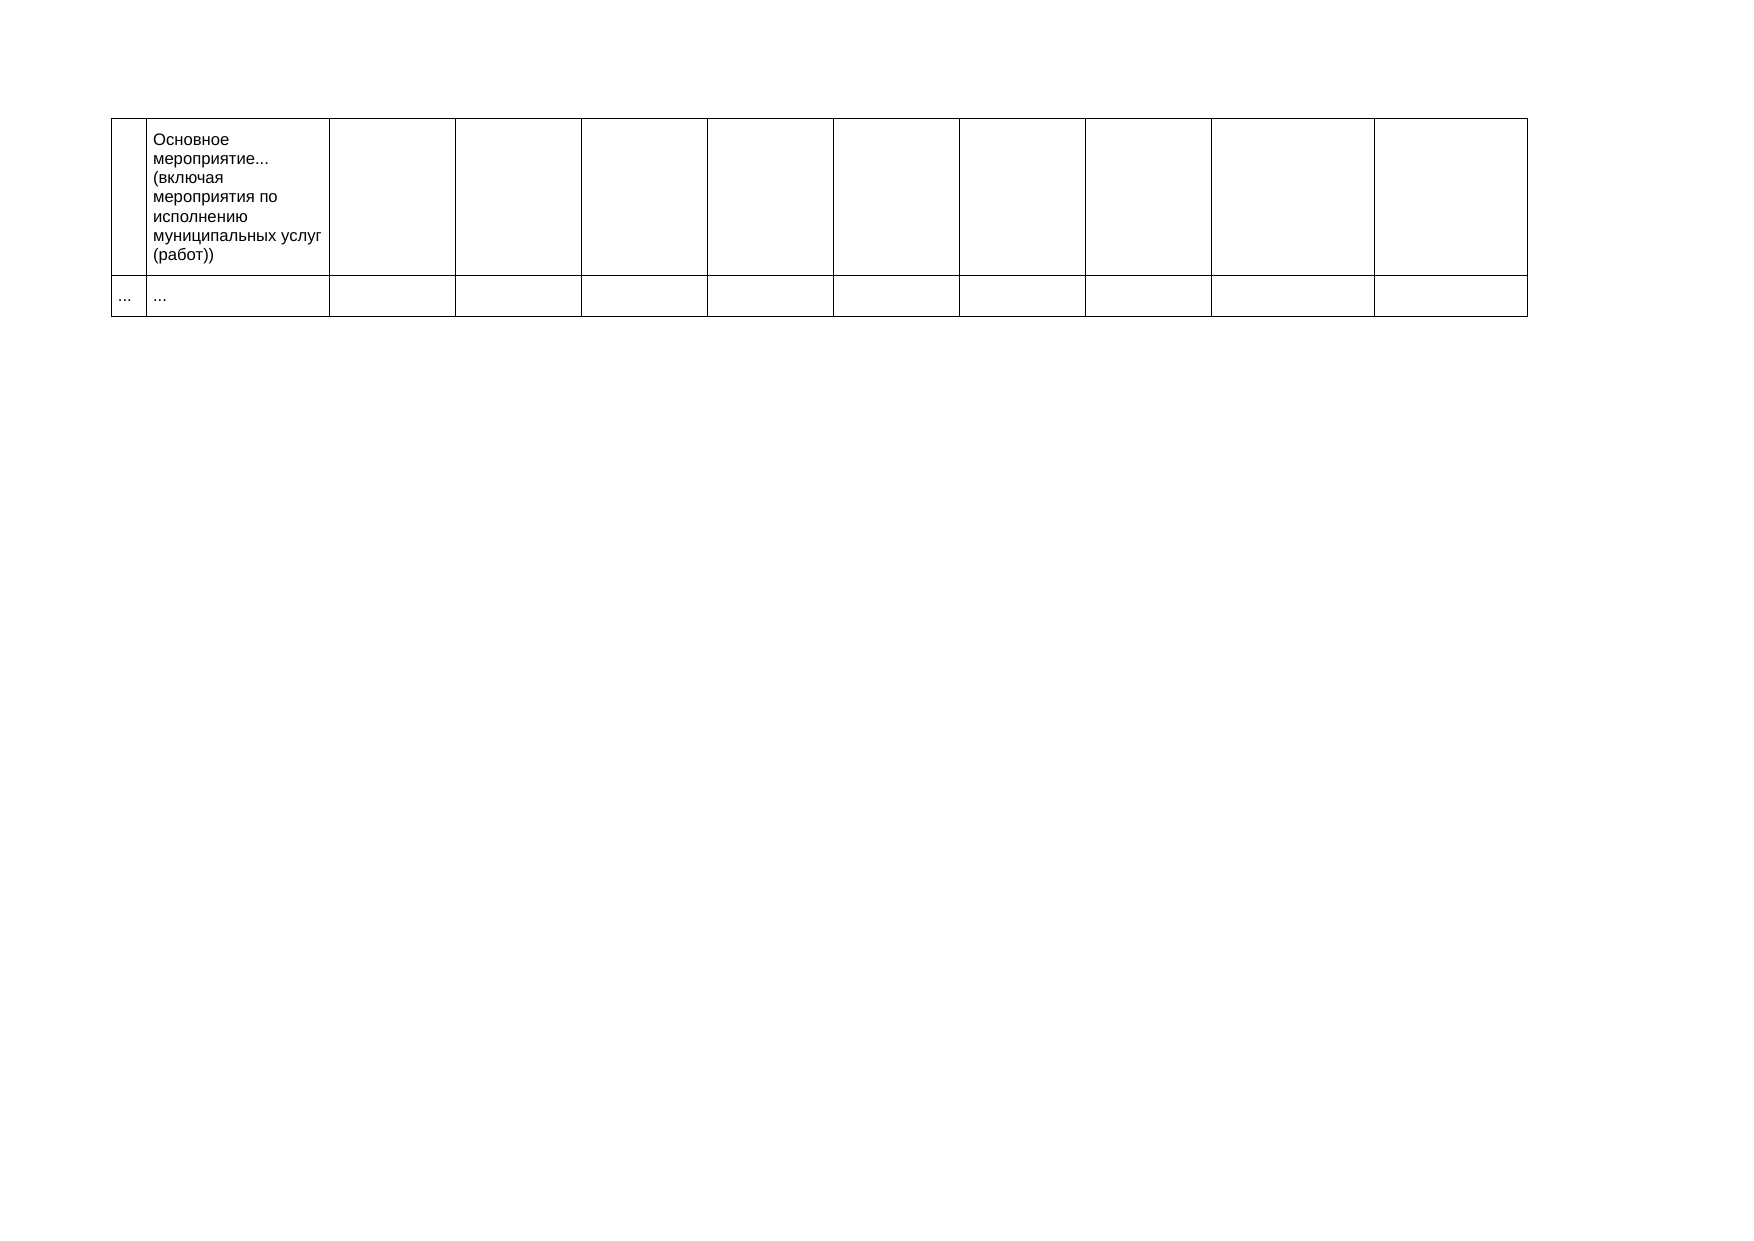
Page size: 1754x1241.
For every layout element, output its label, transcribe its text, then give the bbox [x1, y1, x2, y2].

table_cell ... [147, 276, 329, 316]
table_cell [834, 119, 959, 274]
table_cell [1212, 276, 1374, 316]
table_cell [1375, 276, 1527, 316]
table_cell [960, 276, 1085, 316]
table_cell [1086, 119, 1211, 274]
table_cell [834, 276, 959, 316]
table_cell [330, 119, 455, 274]
table_cell [582, 276, 707, 316]
table_cell [960, 119, 1085, 274]
table_cell [582, 119, 707, 274]
table_cell [112, 119, 146, 274]
table_cell [1212, 119, 1374, 274]
table_cell [708, 276, 833, 316]
table_cell Основное мероприятие... (включая мероприятия по исполнению муниципальных услуг (работ)) [147, 119, 329, 274]
table_cell [456, 276, 581, 316]
table_cell [330, 276, 455, 316]
table_cell [708, 119, 833, 274]
table_cell [1375, 119, 1527, 274]
table_cell [1086, 276, 1211, 316]
table_cell [456, 119, 581, 274]
table_cell ... [112, 276, 146, 316]
